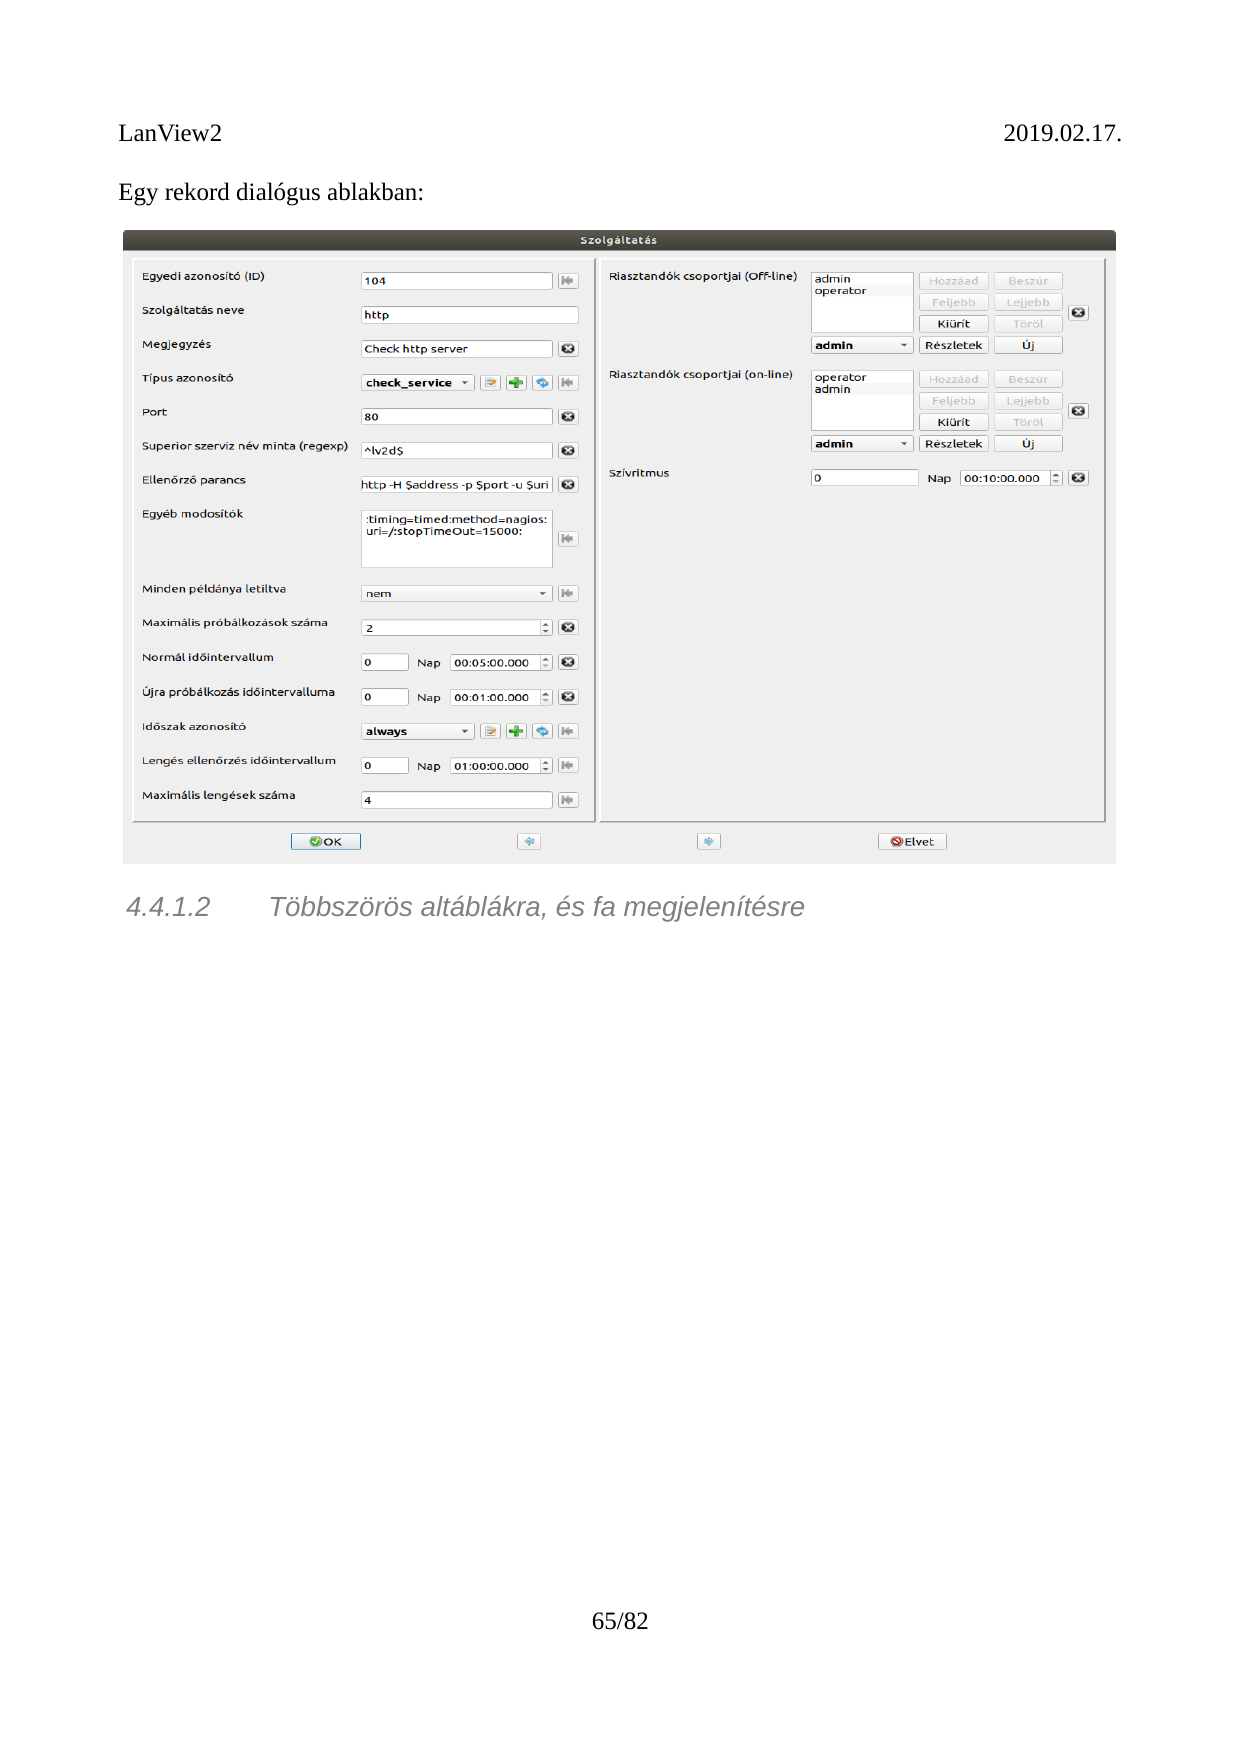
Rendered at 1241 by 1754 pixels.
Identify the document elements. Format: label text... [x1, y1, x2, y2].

picture [118, 226, 1123, 870]
text Egy rekord dialógus ablakban: [118, 177, 1122, 206]
subtitle Többszörös altáblákra, és fa megjelenítésre [118, 890, 1122, 922]
